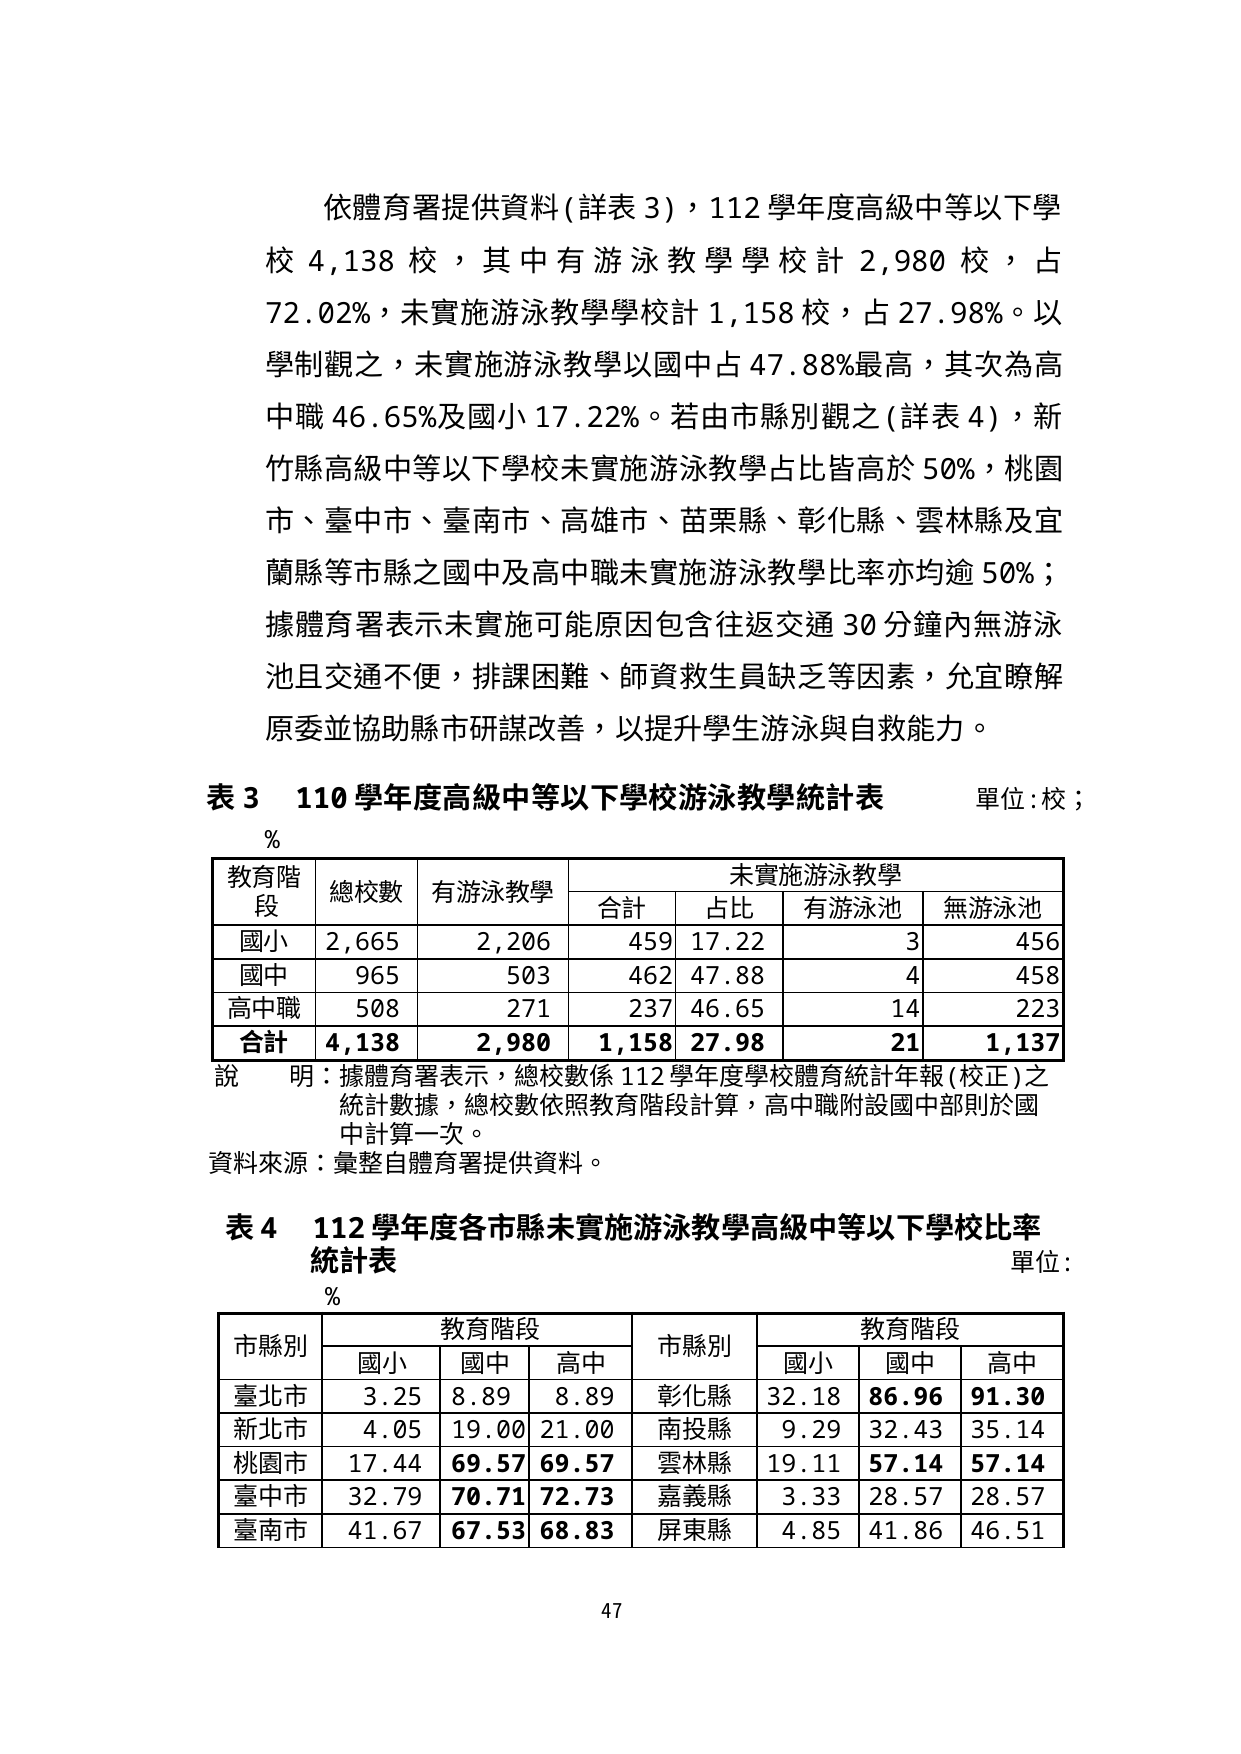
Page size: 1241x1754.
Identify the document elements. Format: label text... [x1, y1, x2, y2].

table_cell 965 [316, 960, 417, 991]
table_cell 503 [418, 960, 568, 991]
table_cell 2,206 [418, 926, 568, 958]
table_header 市縣別 [633, 1315, 756, 1379]
text 表4 112學年度各市縣未實施游泳教學高級中等以下學校比率統計表 單位: % [210, 1212, 1063, 1312]
text 資料來源：彙整自體育署提供資料。 [207, 1149, 1063, 1178]
text 依體育署提供資料(詳表3)，112學年度高級中等以下學校4,138校，其中有游泳教學學校計2,980校，占72.02%，未實施游泳教學學校計1,158校，占27.98%。以學制觀之，未實施游泳教學以國中占47.88%最高，其次為高中職46.65%及國小17.22%。若由市縣別觀之(詳表4)，新竹縣高級中等以下學校未實施游泳教學占比皆高於50%，桃園市、臺中市、臺南市、高雄市、苗栗縣、彰化縣、雲林縣及宜蘭縣等市縣之國中及高中職未實施游泳教學比率亦均逾50%；據體育署表示未實施可能原因包含往返交通30分鐘內無游泳池且交通不便，排課困難、師資救生員缺乏等因素，允宜瞭解原委並協助縣市研謀改善，以提升學生游泳與自救能力。 [265, 177, 1063, 750]
table_cell 合計 [569, 892, 675, 924]
table_cell 17.22 [676, 926, 782, 958]
table_cell 高中 [962, 1347, 1062, 1379]
table_cell 臺南市 [220, 1515, 321, 1546]
table_cell 70.71 [441, 1481, 528, 1513]
table_cell 32.79 [323, 1481, 439, 1513]
table_cell 68.83 [530, 1515, 631, 1546]
table_cell 臺北市 [220, 1380, 321, 1412]
text 表3 110學年度高級中等以下學校游泳教學統計表 單位:校；% [207, 775, 1067, 857]
table_cell 69.57 [530, 1447, 631, 1479]
table_cell 8.89 [530, 1380, 631, 1412]
table_cell 459 [569, 926, 675, 958]
table_cell 47.88 [676, 960, 782, 991]
table_cell 237 [569, 993, 675, 1025]
table_cell 國中 [860, 1347, 960, 1379]
table_cell 3.25 [323, 1380, 439, 1412]
table_cell 嘉義縣 [633, 1481, 756, 1513]
table_header 教育階段 [323, 1315, 631, 1345]
text 說 明：據體育署表示，總校數係112學年度學校體育統計年報(校正)之統計數據，總校數依照教育階段計算，高中職附設國中部則於國中計算一次。 [214, 1062, 1063, 1149]
table_cell 合計 [214, 1027, 315, 1058]
table_cell 41.67 [323, 1515, 439, 1546]
table_cell 有游泳池 [784, 892, 922, 924]
table_cell 32.18 [758, 1380, 858, 1412]
table_cell 57.14 [860, 1447, 960, 1479]
table_header 總校數 [316, 860, 417, 924]
table_cell 27.98 [676, 1027, 782, 1058]
table_cell 無游泳池 [924, 892, 1062, 924]
table_cell 國小 [214, 926, 315, 958]
table_cell 高中職 [214, 993, 315, 1025]
table_cell 4.85 [758, 1515, 858, 1546]
table_cell 3 [784, 926, 922, 958]
table_cell 1,158 [569, 1027, 675, 1058]
table_cell 462 [569, 960, 675, 991]
table_cell 新北市 [220, 1414, 321, 1446]
table_cell 9.29 [758, 1414, 858, 1446]
table_cell 21.00 [530, 1414, 631, 1446]
table_cell 4.05 [323, 1414, 439, 1446]
table_cell 41.86 [860, 1515, 960, 1546]
table_cell 臺中市 [220, 1481, 321, 1513]
table_cell 57.14 [962, 1447, 1062, 1479]
table_cell 32.43 [860, 1414, 960, 1446]
table_header 教育階段 [758, 1315, 1062, 1345]
table_cell 國小 [758, 1347, 858, 1379]
table_cell 86.96 [860, 1380, 960, 1412]
table_cell 4,138 [316, 1027, 417, 1058]
table_cell 3.33 [758, 1481, 858, 1513]
table_cell 2,980 [418, 1027, 568, 1058]
table_cell 國小 [323, 1347, 439, 1379]
table_cell 國中 [214, 960, 315, 991]
table_cell 14 [784, 993, 922, 1025]
table_cell 17.44 [323, 1447, 439, 1479]
table_cell 91.30 [962, 1380, 1062, 1412]
table_cell 21 [784, 1027, 922, 1058]
table_cell 4 [784, 960, 922, 991]
table_cell 19.00 [441, 1414, 528, 1446]
table_cell 雲林縣 [633, 1447, 756, 1479]
table_cell 桃園市 [220, 1447, 321, 1479]
table_cell 69.57 [441, 1447, 528, 1479]
table_cell 19.11 [758, 1447, 858, 1479]
table_cell 46.51 [962, 1515, 1062, 1546]
table_cell 72.73 [530, 1481, 631, 1513]
table_cell 46.65 [676, 993, 782, 1025]
table_cell 28.57 [860, 1481, 960, 1513]
table_cell 高中 [530, 1347, 631, 1379]
table_cell 508 [316, 993, 417, 1025]
table_cell 28.57 [962, 1481, 1062, 1513]
table_header 市縣別 [220, 1315, 321, 1379]
table_header 未實施游泳教學 [569, 860, 1062, 891]
table_header 教育階段 [214, 860, 315, 924]
table_cell 2,665 [316, 926, 417, 958]
table_cell 屏東縣 [633, 1515, 756, 1546]
table_cell 8.89 [441, 1380, 528, 1412]
table_cell 1,137 [924, 1027, 1062, 1058]
table_cell 國中 [441, 1347, 528, 1379]
table_cell 南投縣 [633, 1414, 756, 1446]
table_cell 占比 [676, 892, 782, 924]
table_cell 35.14 [962, 1414, 1062, 1446]
table_cell 彰化縣 [633, 1380, 756, 1412]
table_cell 456 [924, 926, 1062, 958]
table_cell 223 [924, 993, 1062, 1025]
table_header 有游泳教學 [418, 860, 568, 924]
table_cell 271 [418, 993, 568, 1025]
table_cell 67.53 [441, 1515, 528, 1546]
table_cell 458 [924, 960, 1062, 991]
